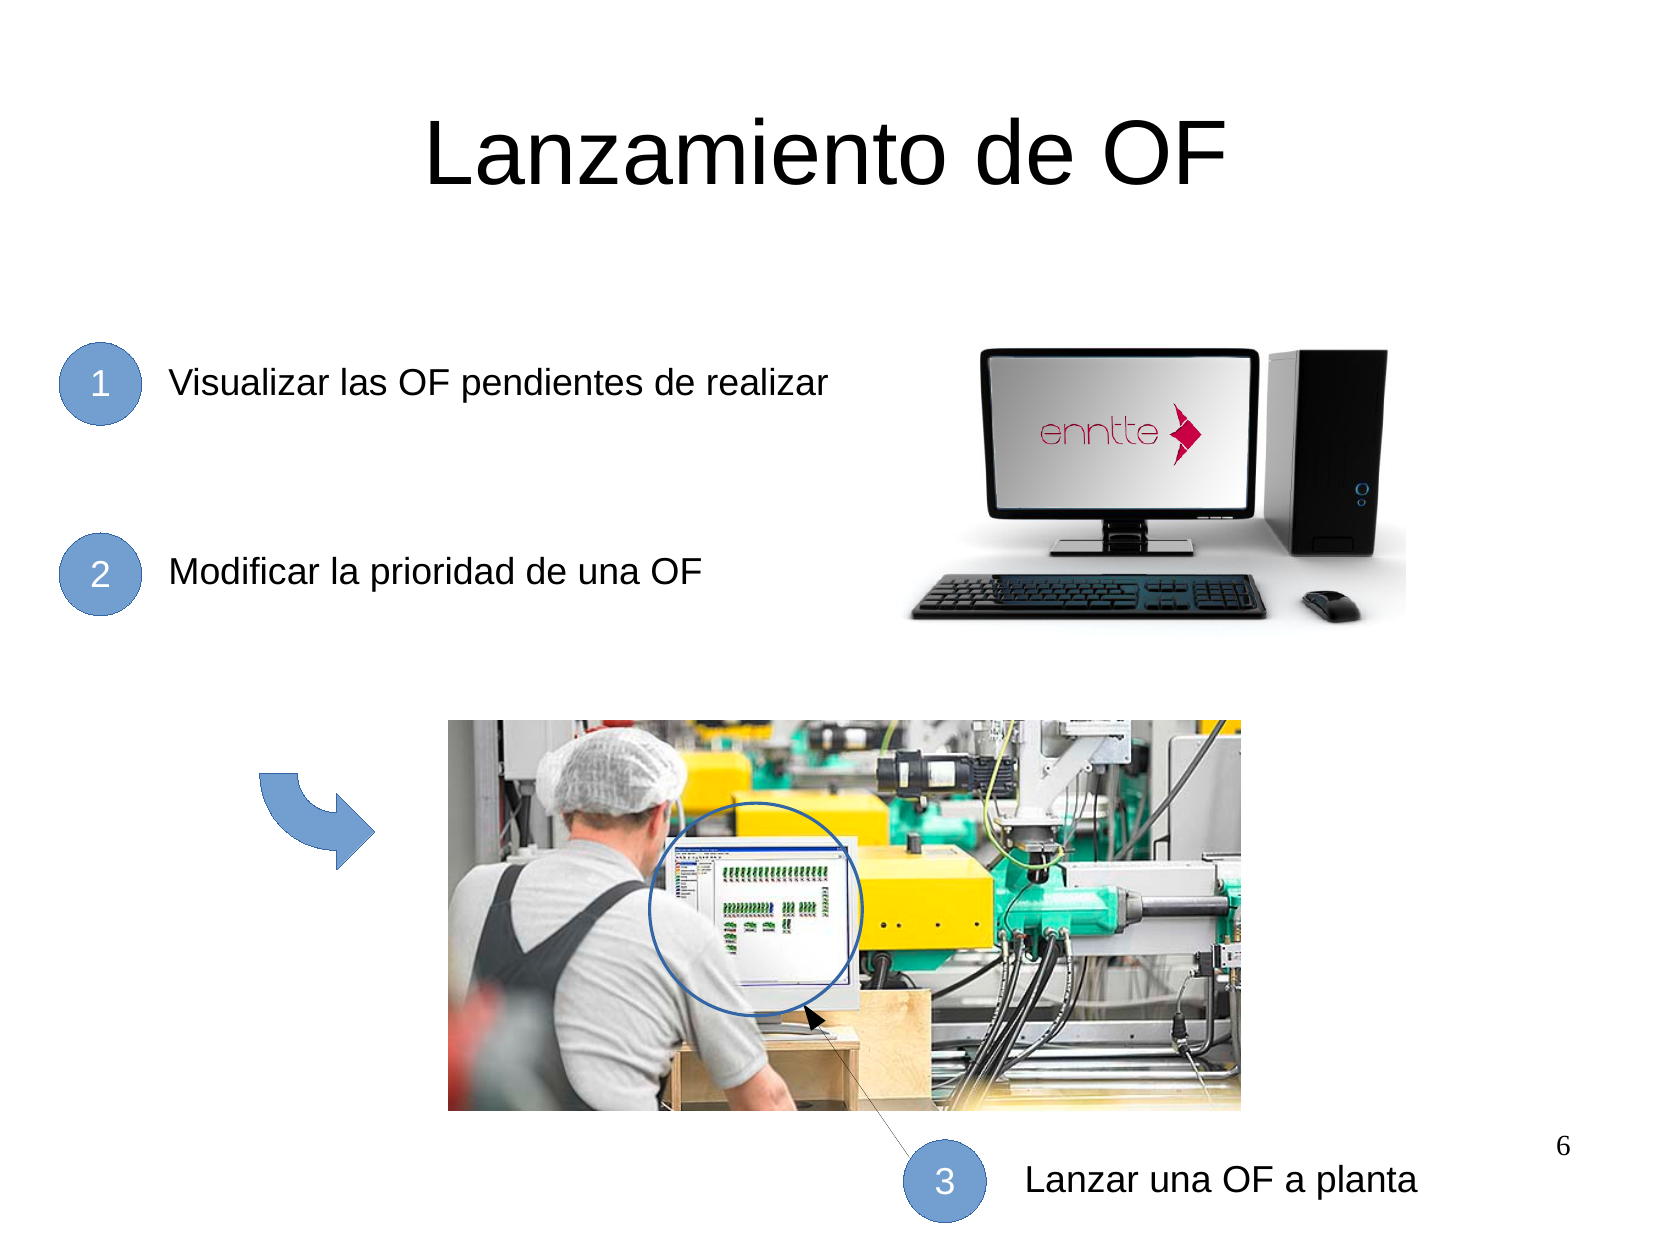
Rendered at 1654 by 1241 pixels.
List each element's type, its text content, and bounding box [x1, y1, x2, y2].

picture [897, 330, 1406, 648]
text_box Modificar la prioridad de una OF [153, 543, 1028, 685]
text_box Visualizar las OF pendientes de realizar [153, 354, 897, 496]
text_box [259, 773, 375, 870]
text_box 3 [903, 1139, 987, 1223]
text_box 2 [59, 532, 142, 616]
picture [652, 805, 860, 1014]
title Lanzamiento de OF [82, 49, 1571, 257]
text_box Lanzar una OF a planta [1009, 1151, 1471, 1235]
picture [448, 720, 1241, 1111]
text_box 1 [59, 342, 142, 426]
